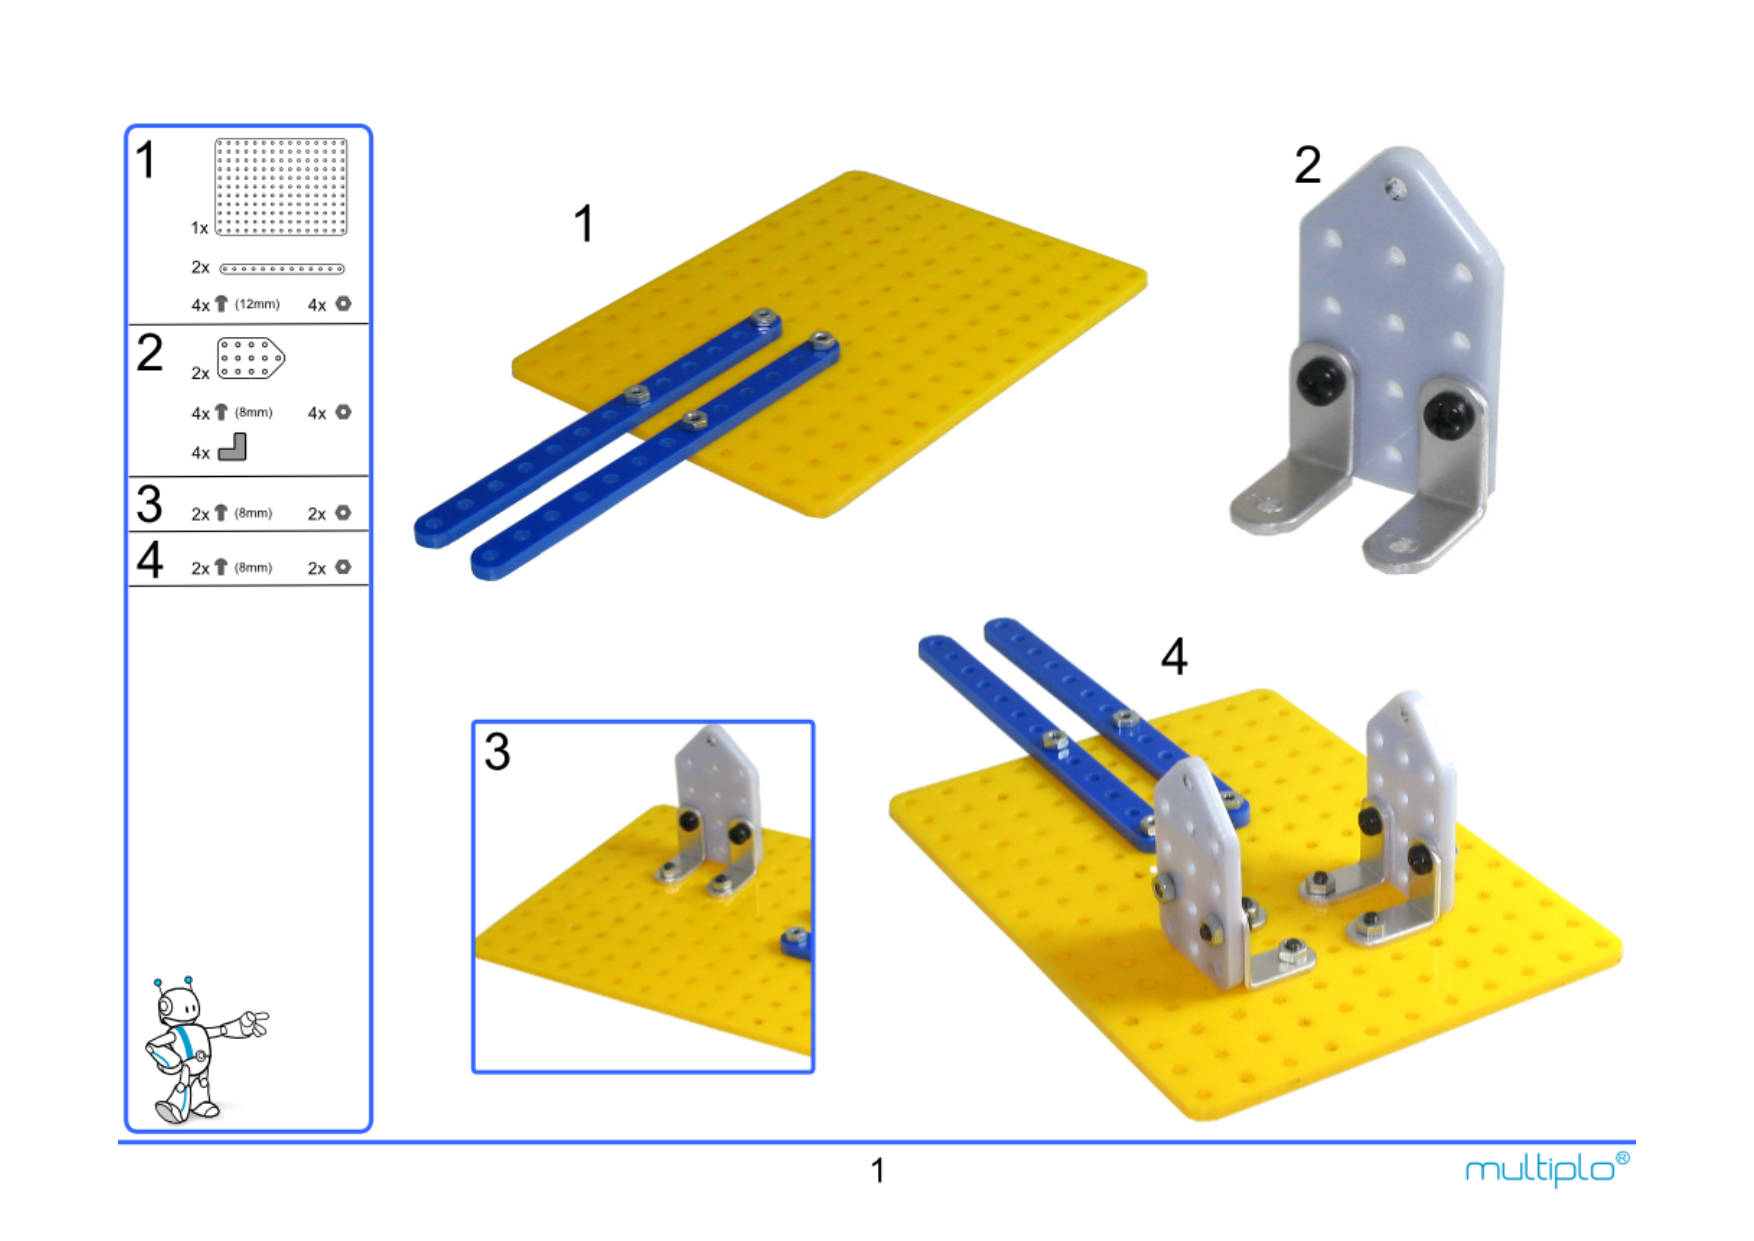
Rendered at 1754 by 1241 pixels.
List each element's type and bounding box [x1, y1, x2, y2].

picture [118, 118, 1636, 1192]
